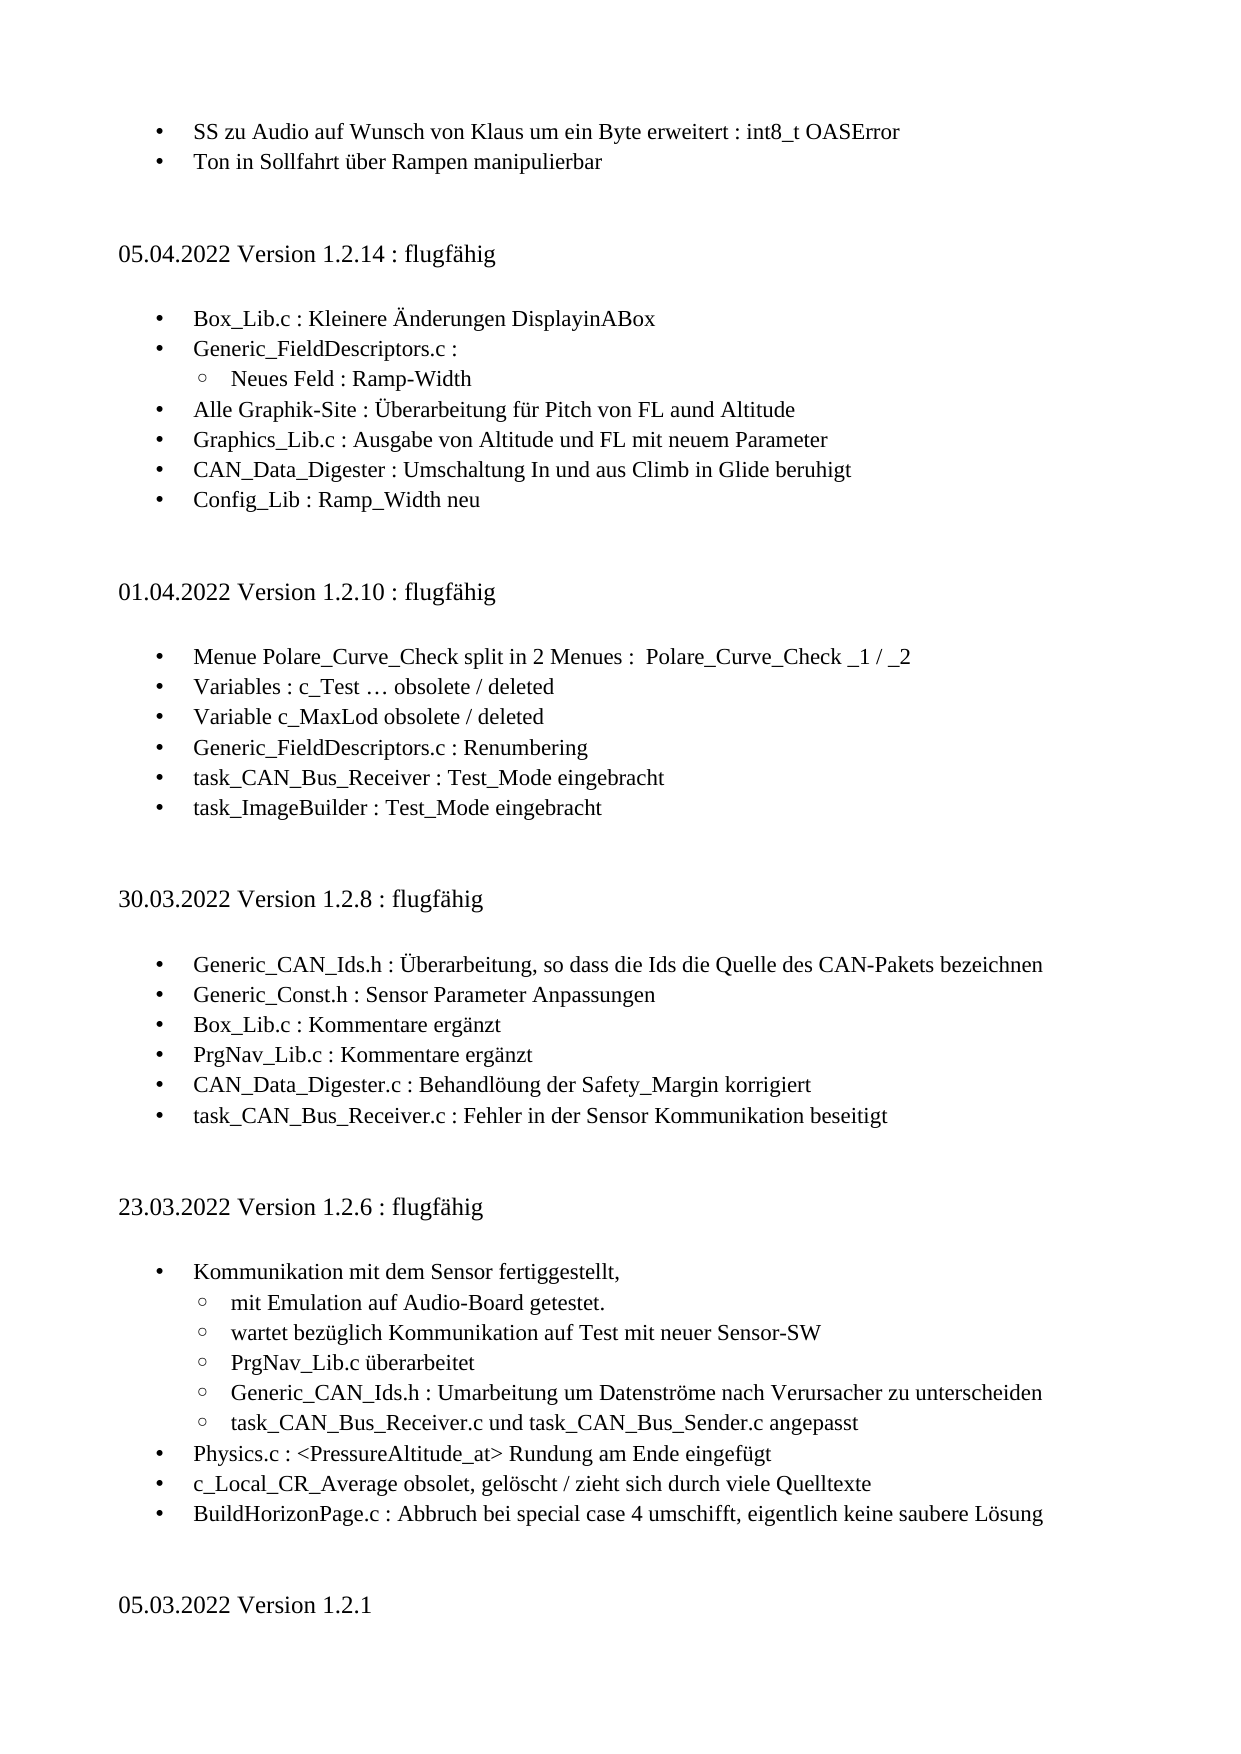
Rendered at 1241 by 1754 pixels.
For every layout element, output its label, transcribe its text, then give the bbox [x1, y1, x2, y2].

list task_CAN_Bus_Receiver.c : Fehler in der Sensor Kommunikation beseitigt [156, 1102, 1122, 1128]
list BuildHorizonPage.c : Abbruch bei special case 4 umschifft, eigentlich keine saubere Lösung [156, 1500, 1122, 1526]
list wartet bezüglich Kommunikation auf Test mit neuer Sensor-SW [193, 1319, 1122, 1345]
list Variables : c_Test … obsolete / deleted [156, 673, 1122, 699]
list Generic_Const.h : Sensor Parameter Anpassungen [156, 981, 1122, 1007]
list mit Emulation auf Audio-Board getestet. [193, 1288, 1122, 1315]
list PrgNav_Lib.c : Kommentare ergänzt [156, 1041, 1122, 1068]
list Neues Feld : Ramp-Width [193, 365, 1122, 392]
list CAN_Data_Digester : Umschaltung In und aus Climb in Glide beruhigt [156, 456, 1122, 482]
list Generic_CAN_Ids.h : Überarbeitung, so dass die Ids die Quelle des CAN-Pakets bezeichnen [156, 951, 1122, 977]
list SS zu Audio auf Wunsch von Klaus um ein Byte erweitert : int8_t OASError [156, 118, 1122, 144]
list task_CAN_Bus_Receiver.c und task_CAN_Bus_Sender.c angepasst [193, 1409, 1122, 1436]
list Generic_FieldDescriptors.c : [156, 335, 1122, 362]
list CAN_Data_Digester.c : Behandlöung der Safety_Margin korrigiert [156, 1071, 1122, 1098]
list Menue Polare_Curve_Check split in 2 Menues : Polare_Curve_Check _1 / _2 [156, 643, 1122, 669]
list Physics.c : <PressureAltitude_at> Rundung am Ende eingefügt [156, 1439, 1122, 1466]
list Box_Lib.c : Kommentare ergänzt [156, 1011, 1122, 1037]
list Ton in Sollfahrt über Rampen manipulierbar [156, 148, 1122, 175]
list Generic_CAN_Ids.h : Umarbeitung um Datenströme nach Verursacher zu unterscheiden [193, 1379, 1122, 1406]
list PrgNav_Lib.c überarbeitet [193, 1349, 1122, 1375]
list Kommunikation mit dem Sensor fertiggestellt, [156, 1258, 1122, 1285]
list Variable c_MaxLod obsolete / deleted [156, 703, 1122, 730]
list Box_Lib.c : Kleinere Änderungen DisplayinABox [156, 305, 1122, 331]
text 30.03.2022 Version 1.2.8 : flugfähig [118, 884, 1122, 913]
list Config_Lib : Ramp_Width neu [156, 486, 1122, 513]
list Alle Graphik-Site : Überarbeitung für Pitch von FL aund Altitude [156, 396, 1122, 422]
text 05.04.2022 Version 1.2.14 : flugfähig [118, 239, 1122, 268]
list Graphics_Lib.c : Ausgabe von Altitude und FL mit neuem Parameter [156, 426, 1122, 452]
text 05.03.2022 Version 1.2.1 [118, 1591, 1122, 1619]
list task_CAN_Bus_Receiver : Test_Mode eingebracht [156, 764, 1122, 790]
list task_ImageBuilder : Test_Mode eingebracht [156, 794, 1122, 820]
list Generic_FieldDescriptors.c : Renumbering [156, 733, 1122, 760]
text 01.04.2022 Version 1.2.10 : flugfähig [118, 577, 1122, 606]
text 23.03.2022 Version 1.2.6 : flugfähig [118, 1192, 1122, 1221]
list c_Local_CR_Average obsolet, gelöscht / zieht sich durch viele Quelltexte [156, 1470, 1122, 1496]
